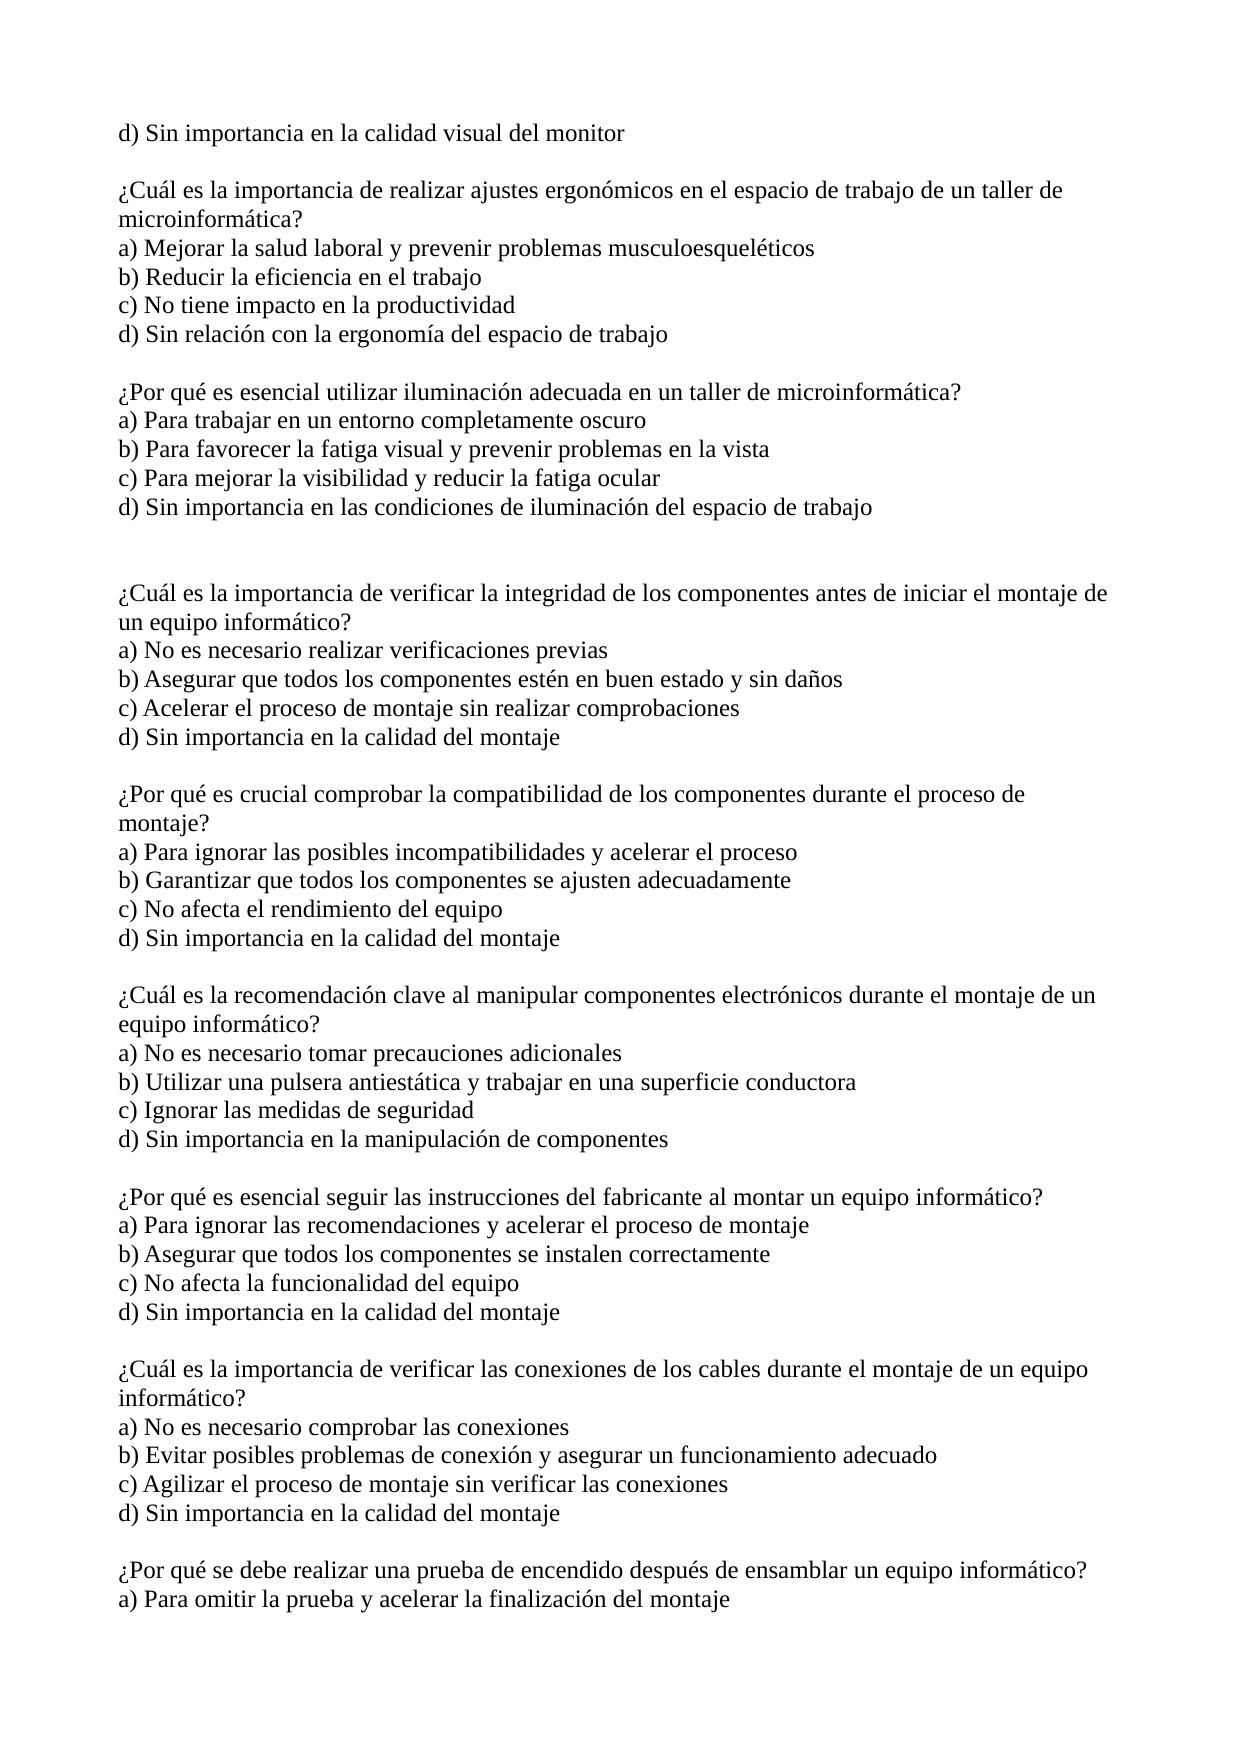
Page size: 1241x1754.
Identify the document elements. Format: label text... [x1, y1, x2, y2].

text ¿Por qué es esencial utilizar iluminación adecuada en un taller de microinformática? [118, 377, 1122, 406]
text d) Sin importancia en la calidad del montaje [118, 722, 1122, 751]
text a) Mejorar la salud laboral y prevenir problemas musculoesqueléticos [118, 233, 1122, 262]
text b) Reducir la eficiencia en el trabajo [118, 262, 1122, 291]
text a) Para trabajar en un entorno completamente oscuro [118, 406, 1122, 434]
text d) Sin importancia en la calidad del montaje [118, 1297, 1122, 1326]
text ¿Por qué se debe realizar una prueba de encendido después de ensamblar un equipo informático? [118, 1556, 1122, 1584]
text c) No afecta el rendimiento del equipo [118, 894, 1122, 923]
text ¿Cuál es la importancia de realizar ajustes ergonómicos en el espacio de trabajo de un taller de microinformática? [118, 176, 1122, 233]
text d) Sin importancia en la calidad del montaje [118, 923, 1122, 952]
text b) Utilizar una pulsera antiestática y trabajar en una superficie conductora [118, 1067, 1122, 1096]
text d) Sin importancia en la manipulación de componentes [118, 1124, 1122, 1153]
text b) Asegurar que todos los componentes se instalen correctamente [118, 1239, 1122, 1268]
text c) No afecta la funcionalidad del equipo [118, 1268, 1122, 1297]
text ¿Por qué es crucial comprobar la compatibilidad de los componentes durante el proceso de montaje? [118, 779, 1122, 837]
text b) Para favorecer la fatiga visual y prevenir problemas en la vista [118, 434, 1122, 463]
text c) Para mejorar la visibilidad y reducir la fatiga ocular [118, 463, 1122, 492]
text b) Evitar posibles problemas de conexión y asegurar un funcionamiento adecuado [118, 1441, 1122, 1469]
text b) Asegurar que todos los componentes estén en buen estado y sin daños [118, 664, 1122, 693]
text ¿Cuál es la importancia de verificar la integridad de los componentes antes de iniciar el montaje de un equipo informático? [118, 578, 1122, 636]
text a) Para ignorar las recomendaciones y acelerar el proceso de montaje [118, 1211, 1122, 1239]
text c) Acelerar el proceso de montaje sin realizar comprobaciones [118, 693, 1122, 722]
text d) Sin relación con la ergonomía del espacio de trabajo [118, 319, 1122, 348]
text d) Sin importancia en las condiciones de iluminación del espacio de trabajo [118, 492, 1122, 521]
text a) No es necesario tomar precauciones adicionales [118, 1038, 1122, 1067]
text c) Agilizar el proceso de montaje sin verificar las conexiones [118, 1469, 1122, 1498]
text ¿Cuál es la importancia de verificar las conexiones de los cables durante el montaje de un equipo informático? [118, 1354, 1122, 1412]
text a) Para omitir la prueba y acelerar la finalización del montaje [118, 1584, 1122, 1613]
text ¿Cuál es la recomendación clave al manipular componentes electrónicos durante el montaje de un equipo informático? [118, 981, 1122, 1038]
text ¿Por qué es esencial seguir las instrucciones del fabricante al montar un equipo informático? [118, 1182, 1122, 1211]
text c) No tiene impacto en la productividad [118, 291, 1122, 319]
text a) No es necesario comprobar las conexiones [118, 1412, 1122, 1441]
text a) Para ignorar las posibles incompatibilidades y acelerar el proceso [118, 837, 1122, 866]
text a) No es necesario realizar verificaciones previas [118, 636, 1122, 664]
text d) Sin importancia en la calidad visual del monitor [118, 118, 1122, 147]
text b) Garantizar que todos los componentes se ajusten adecuadamente [118, 866, 1122, 894]
text d) Sin importancia en la calidad del montaje [118, 1498, 1122, 1527]
text c) Ignorar las medidas de seguridad [118, 1096, 1122, 1124]
